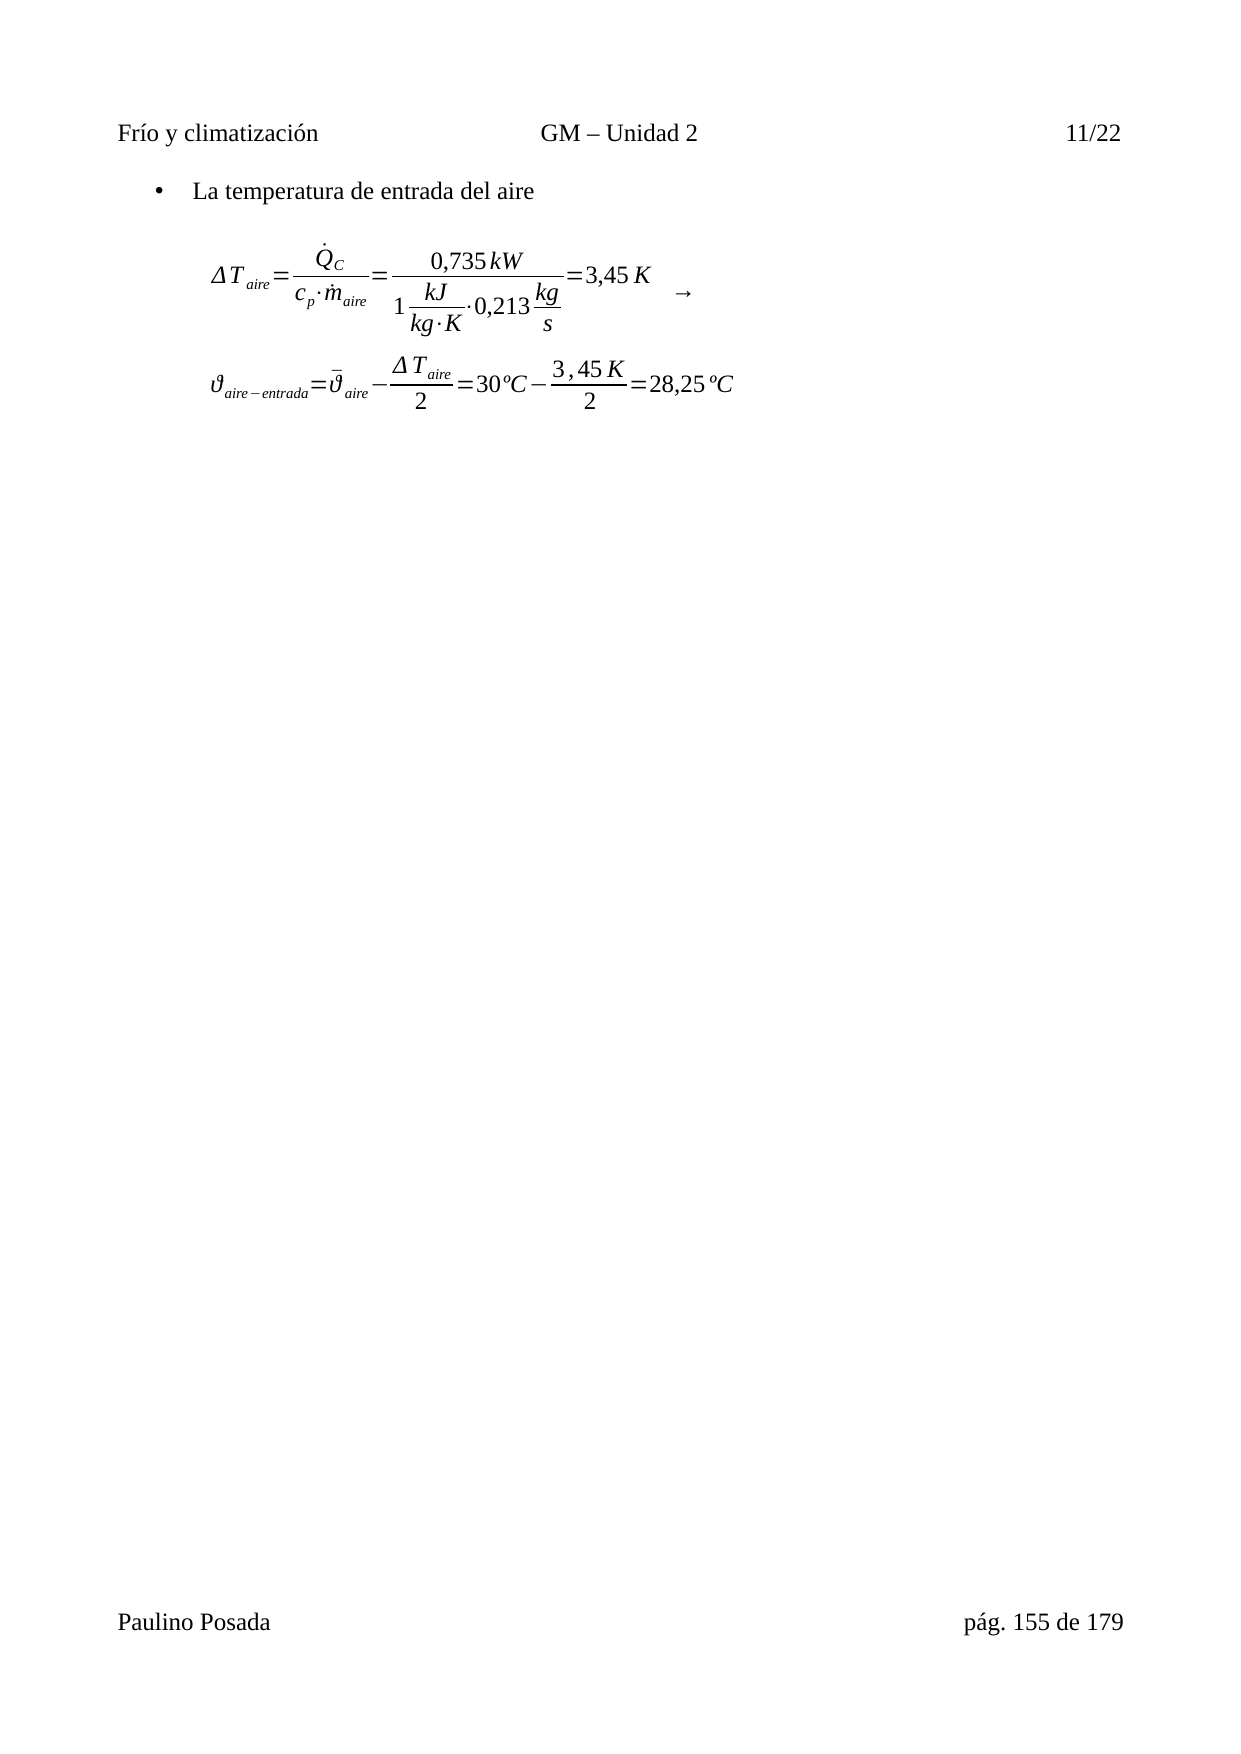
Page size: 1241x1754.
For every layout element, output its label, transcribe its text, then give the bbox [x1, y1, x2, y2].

list → [155, 243, 1123, 414]
list La temperatura de entrada del aire [155, 176, 1123, 205]
